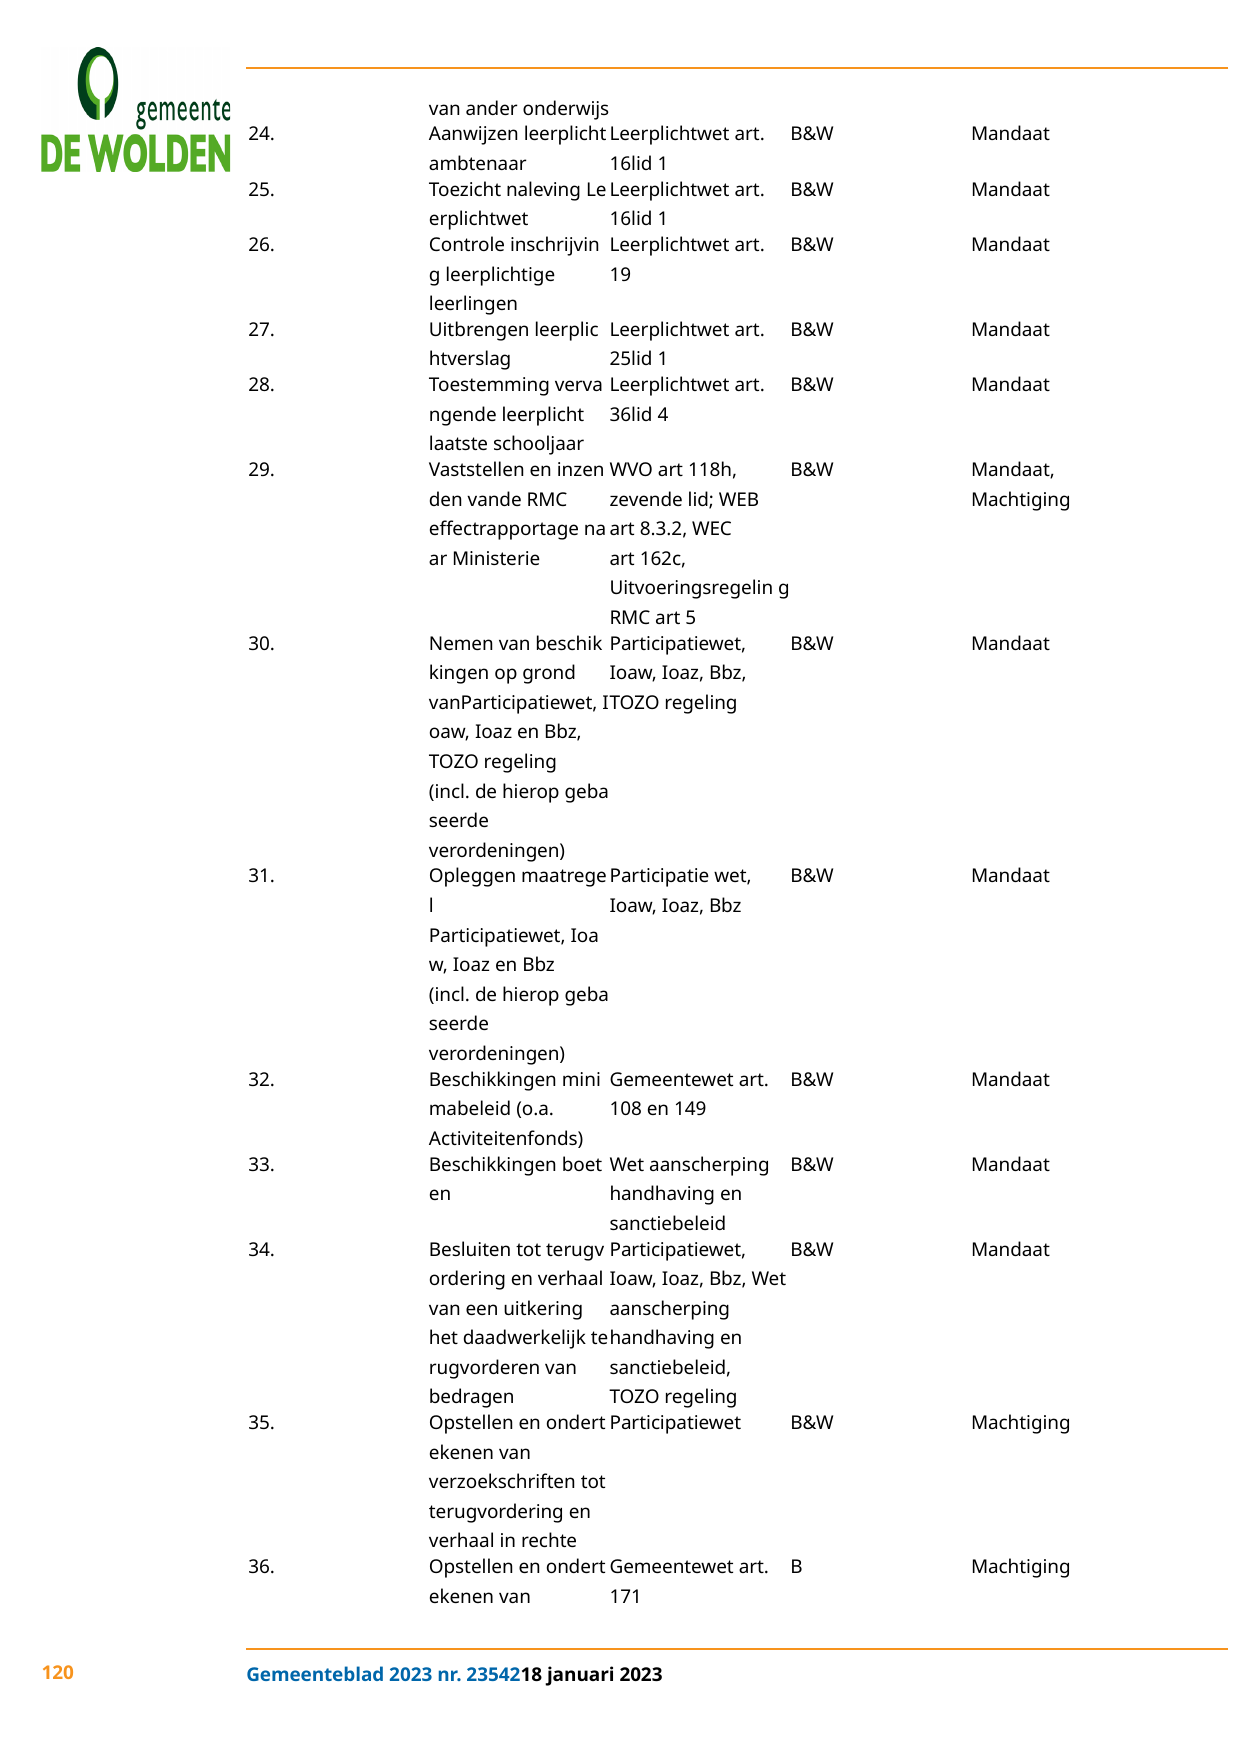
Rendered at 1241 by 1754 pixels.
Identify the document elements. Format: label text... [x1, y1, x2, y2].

table_cell Beschikkingen boeten [429, 1151, 609, 1236]
table_cell Leerplichtwet art. 36lid 4 [609, 371, 790, 456]
table_cell Toezicht naleving Leerplichtwet [429, 176, 609, 231]
table_cell WVO art 118h, zevende lid; WEB art 8.3.2, WEC art 162c, Uitvoeringsregelin g RMC art 5 [609, 456, 790, 630]
table_cell B&W [790, 863, 971, 1066]
table_cell Besluiten tot terugvordering en verhaal van een uitkering het daadwerkelijk terugvorderen van bedragen [429, 1236, 609, 1409]
picture [41, 47, 231, 172]
table_cell [971, 95, 1152, 121]
table_cell 32. [248, 1066, 429, 1151]
table_cell Mandaat [971, 231, 1152, 316]
table_cell van ander onderwijs [429, 95, 609, 121]
table_cell Leerplichtwet art. 19 [609, 231, 790, 316]
table_cell Gemeentewet art. 108 en 149 [609, 1066, 790, 1151]
table_cell Mandaat [971, 316, 1152, 371]
table_cell 26. [248, 231, 429, 316]
table_cell B&W [790, 1409, 971, 1553]
table_cell Machtiging [971, 1554, 1152, 1609]
table_cell [248, 95, 429, 121]
table_cell Uitbrengen leerplichtverslag [429, 316, 609, 371]
table_cell Toestemming vervangende leerplicht laatste schooljaar [429, 371, 609, 456]
table_cell Wet aanscherping handhaving en sanctiebeleid [609, 1151, 790, 1236]
table_cell Nemen van beschikkingen op grond vanParticipatiewet, Ioaw, Ioaz en Bbz, TOZO regeling (incl. de hierop gebaseerde verordeningen) [429, 630, 609, 863]
table_cell Opleggen maatregel Participatiewet, Ioaw, Ioaz en Bbz (incl. de hierop gebaseerde verordeningen) [429, 863, 609, 1066]
table_cell [609, 95, 790, 121]
table_cell Aanwijzen leerplichtambtenaar [429, 121, 609, 176]
table_cell B&W [790, 1151, 971, 1236]
table_cell Opstellen en ondertekenen van [429, 1554, 609, 1609]
table_cell 31. [248, 863, 429, 1066]
table_cell 34. [248, 1236, 429, 1409]
table_cell Gemeentewet art. 171 [609, 1554, 790, 1609]
table_cell Opstellen en ondertekenen van verzoekschriften tot terugvordering en verhaal in rechte [429, 1409, 609, 1553]
table_cell Participatiewet [609, 1409, 790, 1553]
table_cell Machtiging [971, 1409, 1152, 1553]
table_cell Beschikkingen minimabeleid (o.a. Activiteitenfonds) [429, 1066, 609, 1151]
table_cell [790, 95, 971, 121]
table_cell Leerplichtwet art. 16lid 1 [609, 121, 790, 176]
table_cell 28. [248, 371, 429, 456]
table_cell 25. [248, 176, 429, 231]
table_cell Mandaat [971, 863, 1152, 1066]
table_cell Mandaat [971, 176, 1152, 231]
table_cell Participatiewet, Ioaw, Ioaz, Bbz, Wet aanscherping handhaving en sanctiebeleid, TOZO regeling [609, 1236, 790, 1409]
table_cell B&W [790, 231, 971, 316]
table_cell 33. [248, 1151, 429, 1236]
table_cell Mandaat [971, 1066, 1152, 1151]
table_cell B&W [790, 1066, 971, 1151]
table_cell 35. [248, 1409, 429, 1553]
table_cell B&W [790, 121, 971, 176]
table_cell B&W [790, 371, 971, 456]
table_cell B [790, 1554, 971, 1609]
table_cell Mandaat [971, 1151, 1152, 1236]
table_cell B&W [790, 176, 971, 231]
table_cell Leerplichtwet art. 16lid 1 [609, 176, 790, 231]
table_cell Controle inschrijving leerplichtige leerlingen [429, 231, 609, 316]
table_cell B&W [790, 456, 971, 630]
table_cell B&W [790, 630, 971, 863]
table_cell Mandaat [971, 121, 1152, 176]
table_cell 30. [248, 630, 429, 863]
table_cell 36. [248, 1554, 429, 1609]
table_cell 27. [248, 316, 429, 371]
table_cell Mandaat, Machtiging [971, 456, 1152, 630]
table_cell Mandaat [971, 630, 1152, 863]
table_cell Participatiewet, Ioaw, Ioaz, Bbz, TOZO regeling [609, 630, 790, 863]
table_cell Mandaat [971, 371, 1152, 456]
table_cell Mandaat [971, 1236, 1152, 1409]
table_cell B&W [790, 316, 971, 371]
table_cell Participatie wet, Ioaw, Ioaz, Bbz [609, 863, 790, 1066]
table_cell Leerplichtwet art. 25lid 1 [609, 316, 790, 371]
table_cell 24. [248, 121, 429, 176]
table_cell Vaststellen en inzenden vande RMC effectrapportage naar Ministerie [429, 456, 609, 630]
table_cell B&W [790, 1236, 971, 1409]
table_cell 29. [248, 456, 429, 630]
